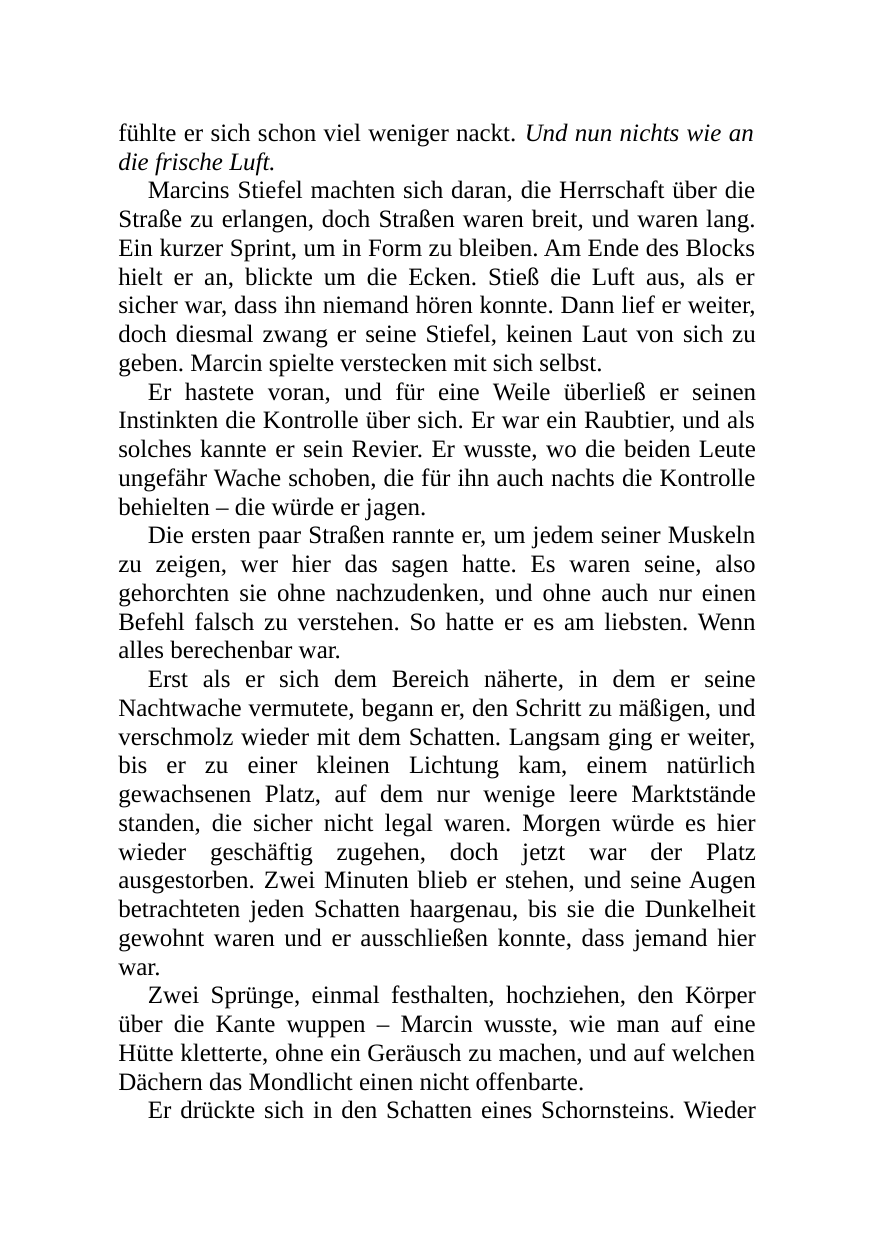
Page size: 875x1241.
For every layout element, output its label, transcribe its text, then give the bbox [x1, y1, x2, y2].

text fühlte er sich schon viel weniger nackt. Und nun nichts wie an die frische Luft. [118, 118, 756, 176]
text Er hastete voran, und für eine Weile überließ er seinen Instinkten die Kontrolle über sich. Er war ein Raubtier, und als solches kannte er sein Revier. Er wusste, wo die beiden Leute ungefähr Wache schoben, die für ihn auch nachts die Kontrolle behielten – die würde er jagen. [118, 377, 756, 521]
text Die ersten paar Straßen rannte er, um jedem seiner Muskeln zu zeigen, wer hier das sagen hatte. Es waren seine, also gehorchten sie ohne nachzudenken, und ohne auch nur einen Befehl falsch zu verstehen. So hatte er es am liebsten. Wenn alles berechenbar war. [118, 521, 756, 664]
text Zwei Sprünge, einmal festhalten, hochziehen, den Körper über die Kante wuppen – Marcin wusste, wie man auf eine Hütte kletterte, ohne ein Geräusch zu machen, und auf welchen Dächern das Mondlicht einen nicht offenbarte. [118, 981, 756, 1096]
text Marcins Stiefel machten sich daran, die Herrschaft über die Straße zu erlangen, doch Straßen waren breit, und waren lang. Ein kurzer Sprint, um in Form zu bleiben. Am Ende des Blocks hielt er an, blickte um die Ecken. Stieß die Luft aus, als er sicher war, dass ihn niemand hören konnte. Dann lief er weiter, doch diesmal zwang er seine Stiefel, keinen Laut von sich zu geben. Marcin spielte verstecken mit sich selbst. [118, 176, 756, 377]
text Erst als er sich dem Bereich näherte, in dem er seine Nachtwache vermutete, begann er, den Schritt zu mäßigen, und verschmolz wieder mit dem Schatten. Langsam ging er weiter, bis er zu einer kleinen Lichtung kam, einem natürlich gewachsenen Platz, auf dem nur wenige leere Marktstände standen, die sicher nicht legal waren. Morgen würde es hier wieder geschäftig zugehen, doch jetzt war der Platz ausgestorben. Zwei Minuten blieb er stehen, und seine Augen betrachteten jeden Schatten haargenau, bis sie die Dunkelheit gewohnt waren und er ausschließen konnte, dass jemand hier war. [118, 664, 756, 981]
text Er drückte sich in den Schatten eines Schornsteins. Wieder [118, 1096, 756, 1124]
